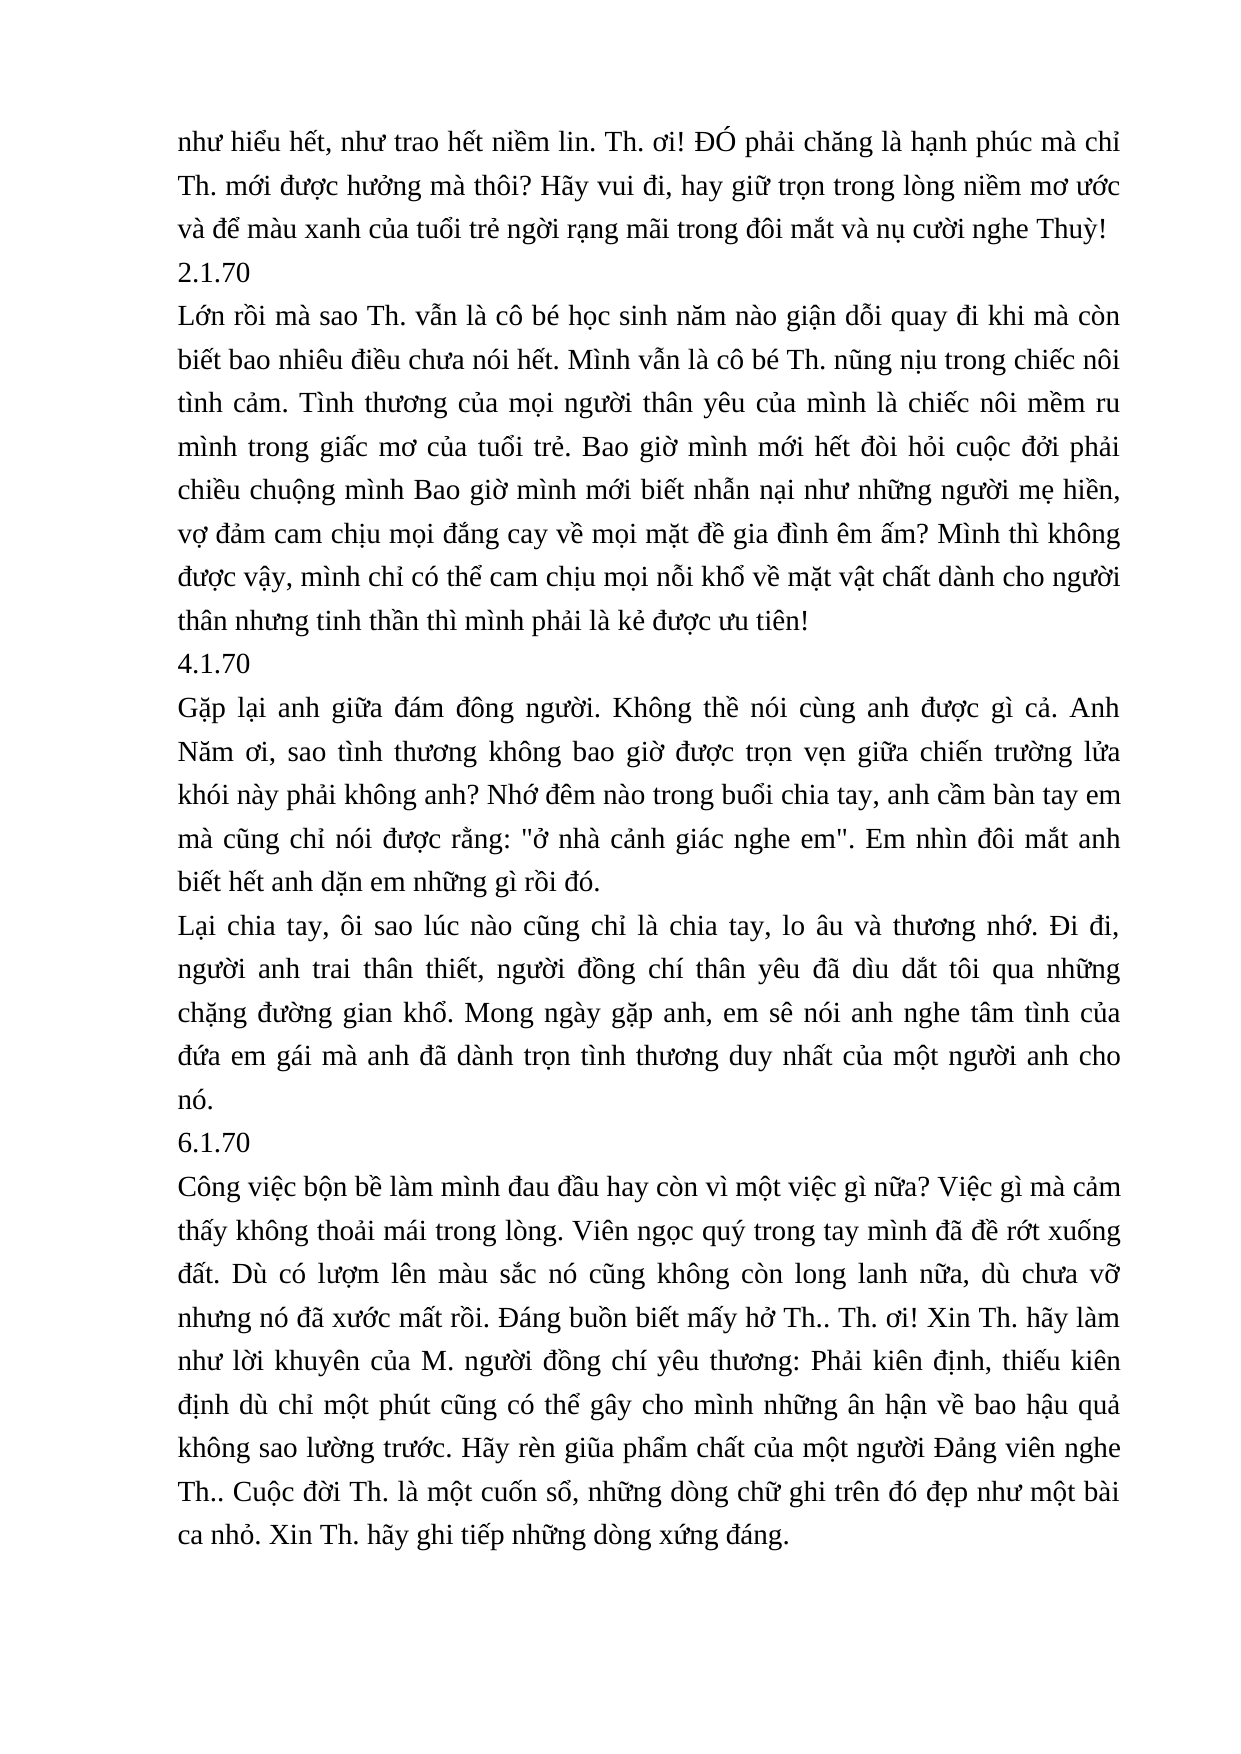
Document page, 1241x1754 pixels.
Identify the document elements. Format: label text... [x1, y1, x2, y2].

text Lại chia tay, ôi sao lúc nào cũng chỉ là chia tay, lo âu và thương nhớ. Đi đi, người anh trai thân thiết, người đồng chí thân yêu đã dìu dắt tôi qua những chặng đường gian khổ. Mong ngày gặp anh, em sê nói anh nghe tâm tình của đứa em gái mà anh đã dành trọn tình thương duy nhất của một người anh cho nó. [177, 908, 1122, 1116]
text như hiểu hết, như trao hết niềm lin. Th. ơi! ĐÓ phải chăng là hạnh phúc mà chỉ Th. mới được hưởng mà thôi? Hãy vui đi, hay giữ trọn trong lòng niềm mơ ước và để màu xanh của tuổi trẻ ngời rạng mãi trong đôi mắt và nụ cười nghe Thuỳ! [177, 124, 1122, 245]
text 2.1.70 [177, 255, 1122, 288]
text 6.1.70 [177, 1126, 1122, 1159]
text Công việc bộn bề làm mình đau đầu hay còn vì một việc gì nữa? Việc gì mà cảm thấy không thoải mái trong lòng. Viên ngọc quý trong tay mình đã đề rớt xuống đất. Dù có lượm lên màu sắc nó cũng không còn long lanh nữa, dù chưa vỡ nhưng nó đã xước mất rồi. Đáng buồn biết mấy hở Th.. Th. ơi! Xin Th. hãy làm như lời khuyên của M. người đồng chí yêu thương: Phải kiên định, thiếu kiên định dù chỉ một phút cũng có thể gây cho mình những ân hận về bao hậu quả không sao lường trước. Hãy rèn giũa phẩm chất của một người Đảng viên nghe Th.. Cuộc đời Th. là một cuốn sổ, những dòng chữ ghi trên đó đẹp như một bài ca nhỏ. Xin Th. hãy ghi tiếp những dòng xứng đáng. [177, 1169, 1122, 1551]
text Lớn rồi mà sao Th. vẫn là cô bé học sinh năm nào giận dỗi quay đi khi mà còn biết bao nhiêu điều chưa nói hết. Mình vẫn là cô bé Th. nũng nịu trong chiếc nôi tình cảm. Tình thương của mọi người thân yêu của mình là chiếc nôi mềm ru mình trong giấc mơ của tuổi trẻ. Bao giờ mình mới hết đòi hỏi cuộc đởi phải chiều chuộng mình Bao giờ mình mới biết nhẫn nại như những người mẹ hiền, vợ đảm cam chịu mọi đắng cay về mọi mặt đề gia đình êm ấm? Mình thì không được vậy, mình chỉ có thể cam chịu mọi nỗi khổ về mặt vật chất dành cho người thân nhưng tinh thần thì mình phải là kẻ được ưu tiên! [177, 298, 1122, 637]
text 4.1.70 [177, 647, 1122, 680]
text Gặp lại anh giữa đám đông người. Không thề nói cùng anh được gì cả. Anh Năm ơi, sao tình thương không bao giờ được trọn vẹn giữa chiến trường lửa khói này phải không anh? Nhớ đêm nào trong buổi chia tay, anh cầm bàn tay em mà cũng chỉ nói được rằng: "ở nhà cảnh giác nghe em". Em nhìn đôi mắt anh biết hết anh dặn em những gì rồi đó. [177, 690, 1122, 898]
